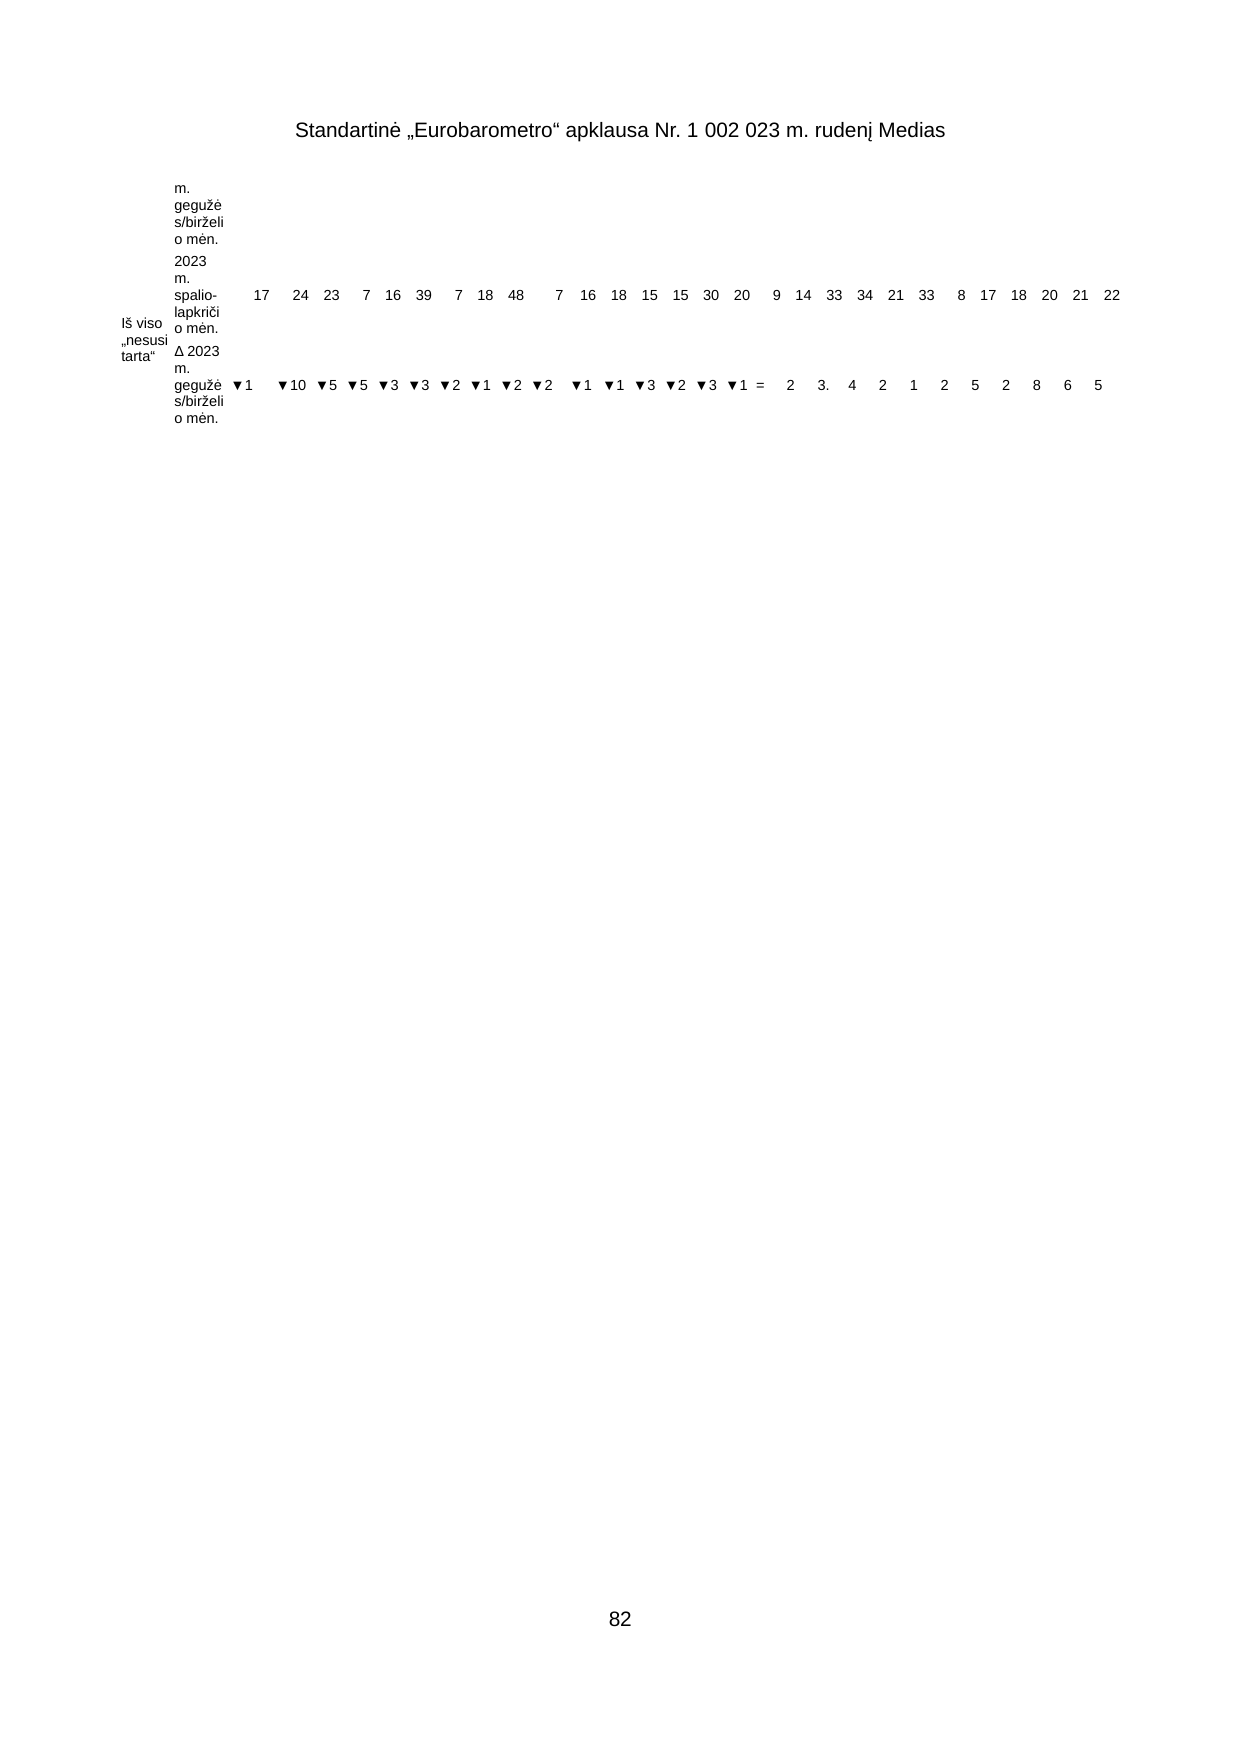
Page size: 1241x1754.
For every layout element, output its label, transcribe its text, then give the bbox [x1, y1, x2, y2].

table_cell 33 [907, 250, 937, 340]
table_cell [566, 177, 599, 250]
table_cell [845, 177, 876, 250]
table_cell [1091, 177, 1123, 250]
table_cell [999, 177, 1030, 250]
table_cell 9 [753, 250, 783, 340]
table_cell ▼1 [722, 340, 753, 429]
table_cell Δ 2023 m. gegužės/birželio mėn. [171, 340, 227, 429]
table_cell ▼3 [691, 340, 722, 429]
table_cell ▼1 [566, 340, 599, 429]
table_cell 14 [784, 250, 814, 340]
table_cell 7 [435, 250, 465, 340]
table_cell 15 [630, 250, 660, 340]
table_cell [527, 177, 566, 250]
table_cell [435, 177, 465, 250]
table_cell 7 [527, 250, 566, 340]
table_cell [227, 177, 272, 250]
table_cell [342, 177, 373, 250]
table_cell [753, 177, 783, 250]
table_cell 3. [814, 340, 845, 429]
table_cell 39 [404, 250, 435, 340]
table_cell 5 [968, 340, 999, 429]
table_cell ▼5 [342, 340, 373, 429]
table_cell ▼3 [630, 340, 660, 429]
table_cell [465, 177, 496, 250]
table_cell = [753, 340, 783, 429]
table_cell 18 [599, 250, 630, 340]
table_cell [373, 177, 404, 250]
table_cell [118, 177, 171, 250]
table_cell 33 [814, 250, 845, 340]
table_cell Iš viso „nesusitarta“ [118, 250, 171, 429]
table_cell 2 [938, 340, 968, 429]
table_cell 2 [784, 340, 814, 429]
table_cell [660, 177, 691, 250]
table_cell ▼5 [312, 340, 342, 429]
table_cell [968, 177, 999, 250]
table_cell 8 [938, 250, 968, 340]
table_cell 17 [968, 250, 999, 340]
table_cell 2 [876, 340, 907, 429]
table_cell [814, 177, 845, 250]
table_cell ▼1 [599, 340, 630, 429]
table_cell 48 [496, 250, 527, 340]
table_cell m. gegužės/birželio mėn. [171, 177, 227, 250]
table_cell [1030, 177, 1061, 250]
table_cell [312, 177, 342, 250]
table_cell ▼3 [373, 340, 404, 429]
table_cell [876, 177, 907, 250]
table_cell [722, 177, 753, 250]
table_cell 16 [373, 250, 404, 340]
table_cell 16 [566, 250, 599, 340]
table_cell 5 [1091, 340, 1123, 429]
table_cell 2 [999, 340, 1030, 429]
table_cell [907, 177, 937, 250]
table_cell 30 [691, 250, 722, 340]
table_cell ▼2 [496, 340, 527, 429]
table_cell 34 [845, 250, 876, 340]
table_cell 2023 m. spalio-lapkričio mėn. [171, 250, 227, 340]
table_cell [938, 177, 968, 250]
table_cell 8 [1030, 340, 1061, 429]
table_cell 18 [999, 250, 1030, 340]
table_cell 21 [1061, 250, 1091, 340]
table_cell 18 [465, 250, 496, 340]
table_cell 6 [1061, 340, 1091, 429]
table_cell 1 [907, 340, 937, 429]
table_cell ▼2 [660, 340, 691, 429]
table_cell 20 [722, 250, 753, 340]
table_cell 20 [1030, 250, 1061, 340]
table_cell ▼1 [227, 340, 272, 429]
table_cell [273, 177, 312, 250]
table_cell 7 [342, 250, 373, 340]
table_cell 15 [660, 250, 691, 340]
table_cell ▼3 [404, 340, 435, 429]
table_cell [1061, 177, 1091, 250]
table_cell [630, 177, 660, 250]
table_cell ▼2 [527, 340, 566, 429]
table_cell [691, 177, 722, 250]
table_cell [496, 177, 527, 250]
table_cell ▼2 [435, 340, 465, 429]
table_cell [599, 177, 630, 250]
table_cell 17 [227, 250, 272, 340]
table_cell 23 [312, 250, 342, 340]
table_cell 24 [273, 250, 312, 340]
table_cell [404, 177, 435, 250]
table_cell ▼1 [465, 340, 496, 429]
table_cell 22 [1091, 250, 1123, 340]
table_cell 21 [876, 250, 907, 340]
table_cell [784, 177, 814, 250]
table_cell ▼10 [273, 340, 312, 429]
table_cell 4 [845, 340, 876, 429]
